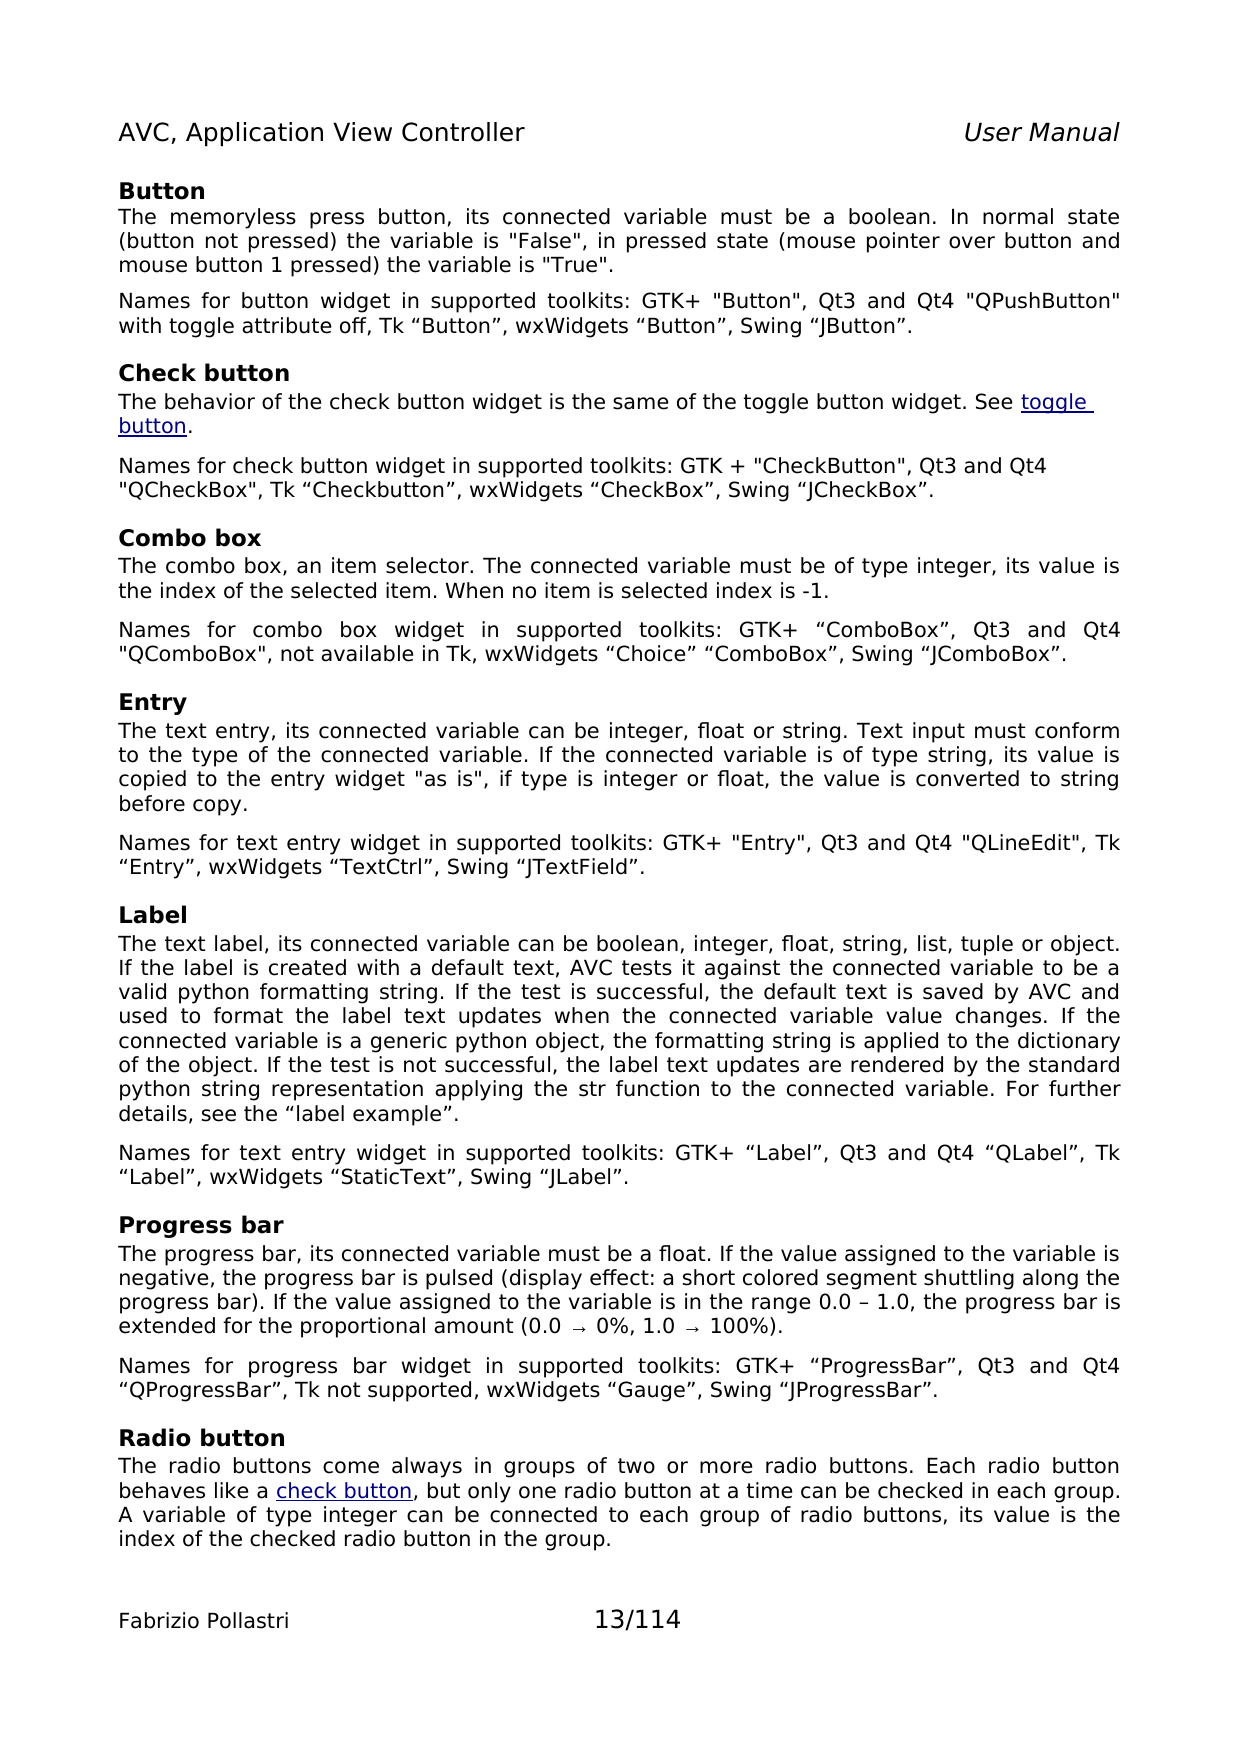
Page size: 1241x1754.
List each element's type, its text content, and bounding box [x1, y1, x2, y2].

text The text entry, its connected variable can be integer, float or string. Text input must conform to the type of the connected variable. If the connected variable is of type string, its value is copied to the entry widget "as is", if type is integer or float, the value is converted to string before copy. [118, 719, 1122, 816]
text Names for check button widget in supported toolkits: GTK + "CheckButton", Qt3 and Qt4 "QCheckBox", Tk “Checkbutton”, wxWidgets “CheckBox”, Swing “JCheckBox”. [118, 454, 1122, 502]
text Names for button widget in supported toolkits: GTK+ "Button", Qt3 and Qt4 "QPushButton" with toggle attribute off, Tk “Button”, wxWidgets “Button”, Swing “JButton”. [118, 289, 1122, 338]
subtitle Combo box [118, 525, 1122, 552]
text The progress bar, its connected variable must be a float. If the value assigned to the variable is negative, the progress bar is pulsed (display effect: a short colored segment shuttling along the progress bar). If the value assigned to the variable is in the range 0.0 – 1.0, the progress bar is extended for the proportional amount (0.0 → 0%, 1.0 → 100%). [118, 1242, 1122, 1339]
text The behavior of the check button widget is the same of the toggle button widget. See toggle button. [118, 390, 1122, 439]
text The text label, its connected variable can be boolean, integer, float, string, list, tuple or object. If the label is created with a default text, AVC tests it against the connected variable to be a valid python formatting string. If the test is successful, the default text is saved by AVC and used to format the label text updates when the connected variable value changes. If the connected variable is a generic python object, the formatting string is applied to the dictionary of the object. If the test is not successful, the label text updates are rendered by the standard python string representation applying the str function to the connected variable. For further details, see the “label example”. [118, 932, 1122, 1126]
subtitle Button [118, 178, 1122, 205]
text The memoryless press button, its connected variable must be a boolean. In normal state (button not pressed) the variable is "False", in pressed state (mouse pointer over button and mouse button 1 pressed) the variable is "True". [118, 205, 1122, 278]
subtitle Progress bar [118, 1212, 1122, 1238]
subtitle Label [118, 902, 1122, 929]
text Names for text entry widget in supported toolkits: GTK+ “Label”, Qt3 and Qt4 “QLabel”, Tk “Label”, wxWidgets “StaticText”, Swing “JLabel”. [118, 1141, 1122, 1189]
text The combo box, an item selector. The connected variable must be of type integer, its value is the index of the selected item. When no item is selected index is -1. [118, 554, 1122, 603]
subtitle Entry [118, 689, 1122, 716]
subtitle Check button [118, 361, 1122, 387]
text Names for progress bar widget in supported toolkits: GTK+ “ProgressBar”, Qt3 and Qt4 “QProgressBar”, Tk not supported, wxWidgets “Gauge”, Swing “JProgressBar”. [118, 1354, 1122, 1402]
text The radio buttons come always in groups of two or more radio buttons. Each radio button behaves like a check button, but only one radio button at a time can be checked in each group. A variable of type integer can be connected to each group of radio buttons, its value is the index of the checked radio button in the group. [118, 1454, 1122, 1551]
text Names for combo box widget in supported toolkits: GTK+ “ComboBox”, Qt3 and Qt4 "QComboBox", not available in Tk, wxWidgets “Choice” “ComboBox”, Swing “JComboBox”. [118, 618, 1122, 667]
text Names for text entry widget in supported toolkits: GTK+ "Entry", Qt3 and Qt4 "QLineEdit", Tk “Entry”, wxWidgets “TextCtrl”, Swing “JTextField”. [118, 831, 1122, 879]
subtitle Radio button [118, 1425, 1122, 1451]
